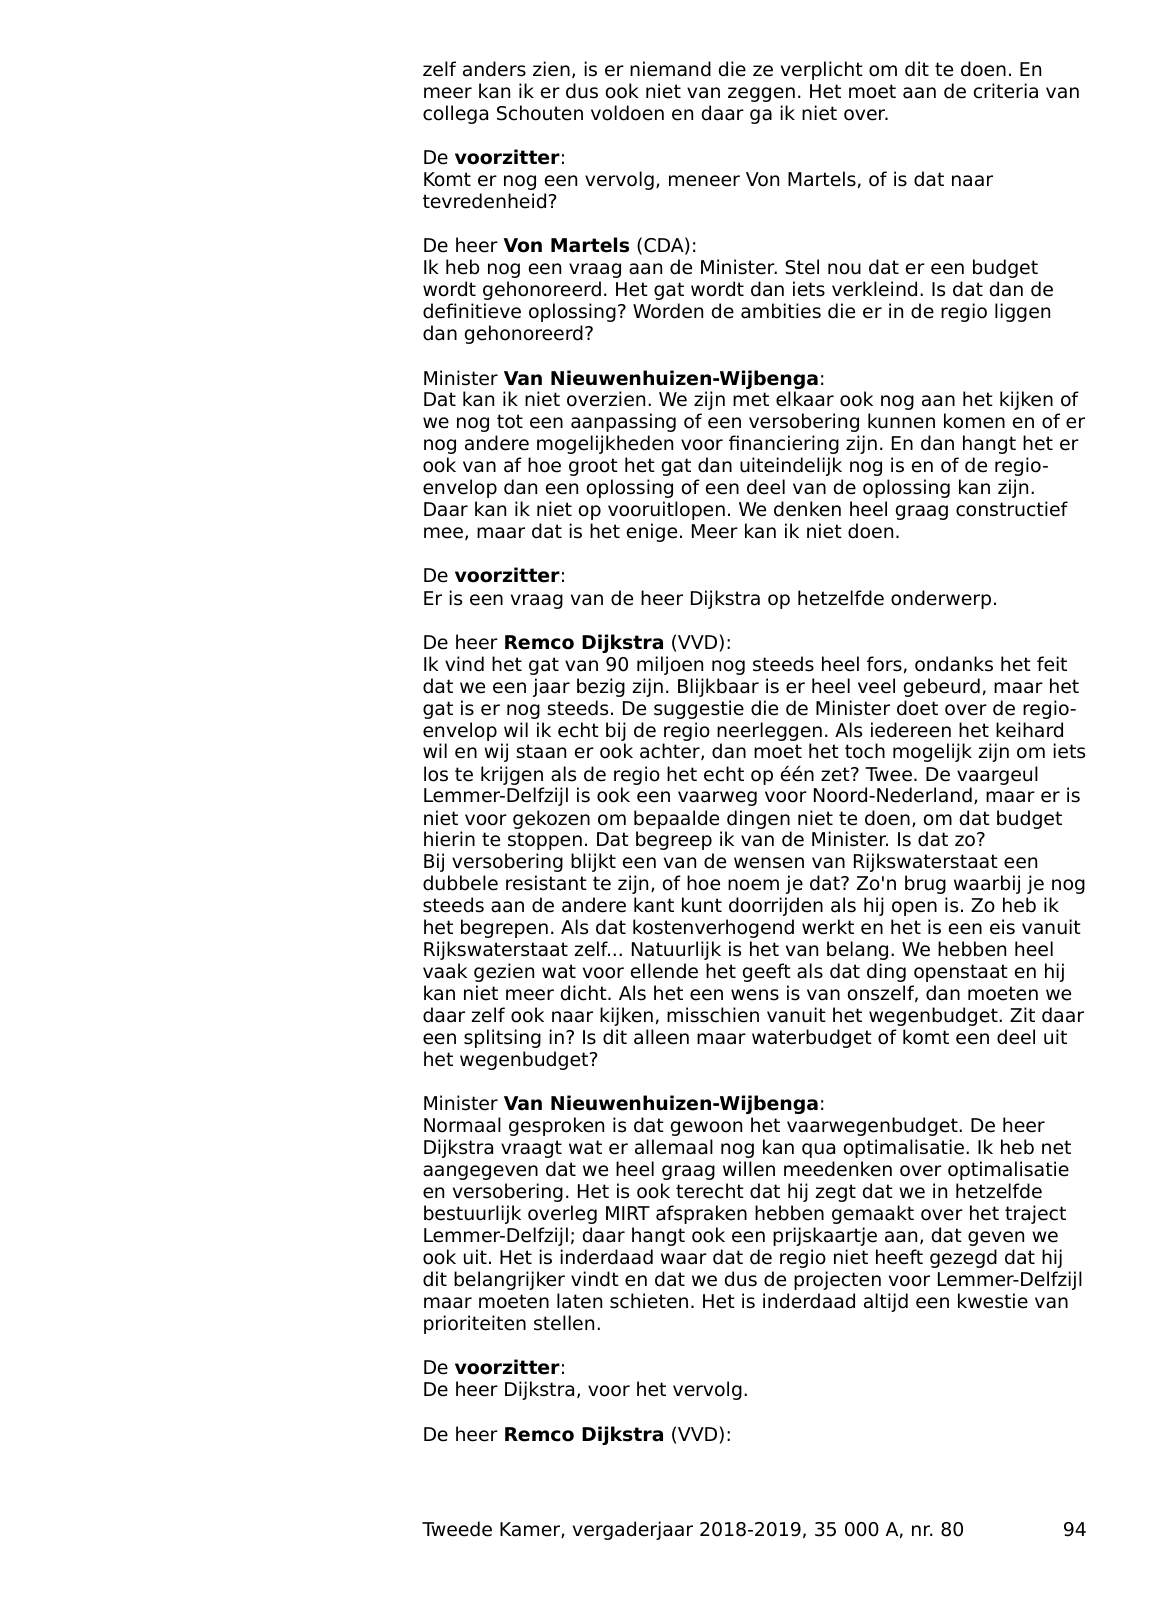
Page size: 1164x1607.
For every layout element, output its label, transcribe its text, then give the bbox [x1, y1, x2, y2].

text De voorzitter: [422, 1357, 1087, 1379]
text De heer Von Martels (CDA): [422, 235, 1087, 257]
text De voorzitter: [422, 565, 1087, 587]
text zelf anders zien, is er niemand die ze verplicht om dit te doen. En meer kan ik er dus ook niet van zeggen. Het moet aan de criteria van collega Schouten voldoen en daar ga ik niet over. [422, 59, 1087, 125]
text Ik heb nog een vraag aan de Minister. Stel nou dat er een budget wordt gehonoreerd. Het gat wordt dan iets verkleind. Is dat dan de definitieve oplossing? Worden de ambities die er in de regio liggen dan gehonoreerd? [422, 257, 1087, 345]
text Minister Van Nieuwenhuizen-Wijbenga: [422, 367, 1087, 389]
text De heer Dijkstra, voor het vervolg. [422, 1379, 1087, 1401]
text Er is een vraag van de heer Dijkstra op hetzelfde onderwerp. [422, 587, 1087, 609]
text Ik vind het gat van 90 miljoen nog steeds heel fors, ondanks het feit dat we een jaar bezig zijn. Blijkbaar is er heel veel gebeurd, maar het gat is er nog steeds. De suggestie die de Minister doet over de regio-envelop wil ik echt bij de regio neerleggen. Als iedereen het keihard wil en wij staan er ook achter, dan moet het toch mogelijk zijn om iets los te krijgen als de regio het echt op één zet? Twee. De vaargeul Lemmer-Delfzijl is ook een vaarweg voor Noord-Nederland, maar er is niet voor gekozen om bepaalde dingen niet te doen, om dat budget hierin te stoppen. Dat begreep ik van de Minister. Is dat zo? [422, 653, 1087, 851]
text Bij versobering blijkt een van de wensen van Rijkswaterstaat een dubbele resistant te zijn, of hoe noem je dat? Zo'n brug waarbij je nog steeds aan de andere kant kunt doorrijden als hij open is. Zo heb ik het begrepen. Als dat kostenverhogend werkt en het is een eis vanuit Rijkswaterstaat zelf... Natuurlijk is het van belang. We hebben heel vaak gezien wat voor ellende het geeft als dat ding openstaat en hij kan niet meer dicht. Als het een wens is van onszelf, dan moeten we daar zelf ook naar kijken, misschien vanuit het wegenbudget. Zit daar een splitsing in? Is dit alleen maar waterbudget of komt een deel uit het wegenbudget? [422, 851, 1087, 1071]
text De heer Remco Dijkstra (VVD): [422, 1423, 1087, 1445]
text Komt er nog een vervolg, meneer Von Martels, of is dat naar tevredenheid? [422, 169, 1087, 213]
text De voorzitter: [422, 147, 1087, 169]
text Minister Van Nieuwenhuizen-Wijbenga: [422, 1093, 1087, 1115]
text De heer Remco Dijkstra (VVD): [422, 632, 1087, 653]
text Dat kan ik niet overzien. We zijn met elkaar ook nog aan het kijken of we nog tot een aanpassing of een versobering kunnen komen en of er nog andere mogelijkheden voor financiering zijn. En dan hangt het er ook van af hoe groot het gat dan uiteindelijk nog is en of de regio-envelop dan een oplossing of een deel van de oplossing kan zijn. Daar kan ik niet op vooruitlopen. We denken heel graag constructief mee, maar dat is het enige. Meer kan ik niet doen. [422, 389, 1087, 543]
text Normaal gesproken is dat gewoon het vaarwegenbudget. De heer Dijkstra vraagt wat er allemaal nog kan qua optimalisatie. Ik heb net aangegeven dat we heel graag willen meedenken over optimalisatie en versobering. Het is ook terecht dat hij zegt dat we in hetzelfde bestuurlijk overleg MIRT afspraken hebben gemaakt over het traject Lemmer-Delfzijl; daar hangt ook een prijskaartje aan, dat geven we ook uit. Het is inderdaad waar dat de regio niet heeft gezegd dat hij dit belangrijker vindt en dat we dus de projecten voor Lemmer-Delfzijl maar moeten laten schieten. Het is inderdaad altijd een kwestie van prioriteiten stellen. [422, 1115, 1087, 1335]
